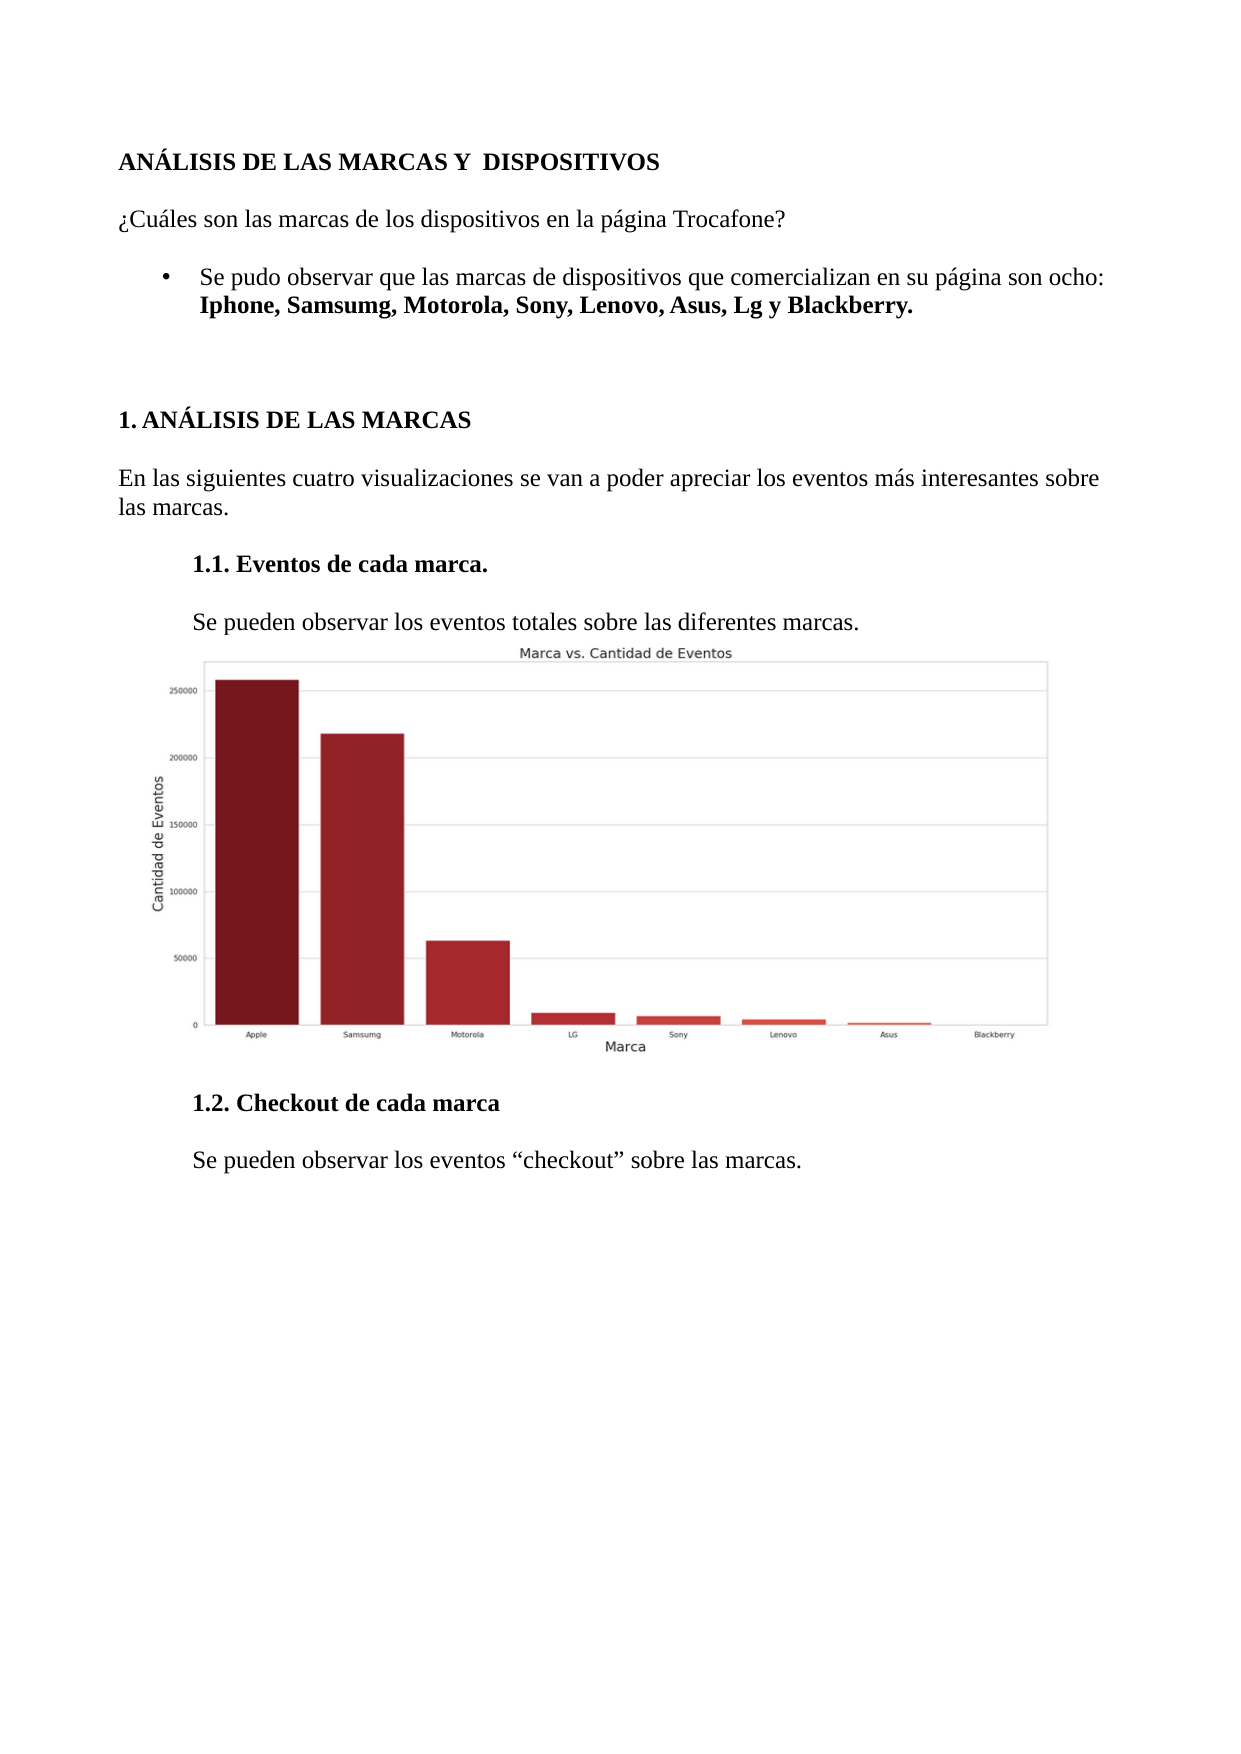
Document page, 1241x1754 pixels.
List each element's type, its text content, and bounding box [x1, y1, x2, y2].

text 1.1. Eventos de cada marca. [118, 549, 1122, 578]
text 1.2. Checkout de cada marca [118, 1088, 1122, 1117]
text ANÁLISIS DE LAS MARCAS Y DISPOSITIVOS [118, 147, 1122, 176]
text 1. ANÁLISIS DE LAS MARCAS [118, 406, 1122, 434]
text Se pueden observar los eventos “checkout” sobre las marcas. [118, 1145, 1122, 1174]
text Se pueden observar los eventos totales sobre las diferentes marcas. [118, 607, 1122, 636]
list Se pudo observar que las marcas de dispositivos que comercializan en su página son ocho: Iphone, Samsumg, Motorola, Sony, Lenovo, Asus, Lg y Blackberry. [162, 262, 1122, 319]
text ¿Cuáles son las marcas de los dispositivos en la página Trocafone? [118, 204, 1122, 233]
picture [97, 635, 1057, 1060]
text En las siguientes cuatro visualizaciones se van a poder apreciar los eventos más interesantes sobre las marcas. [118, 463, 1122, 521]
